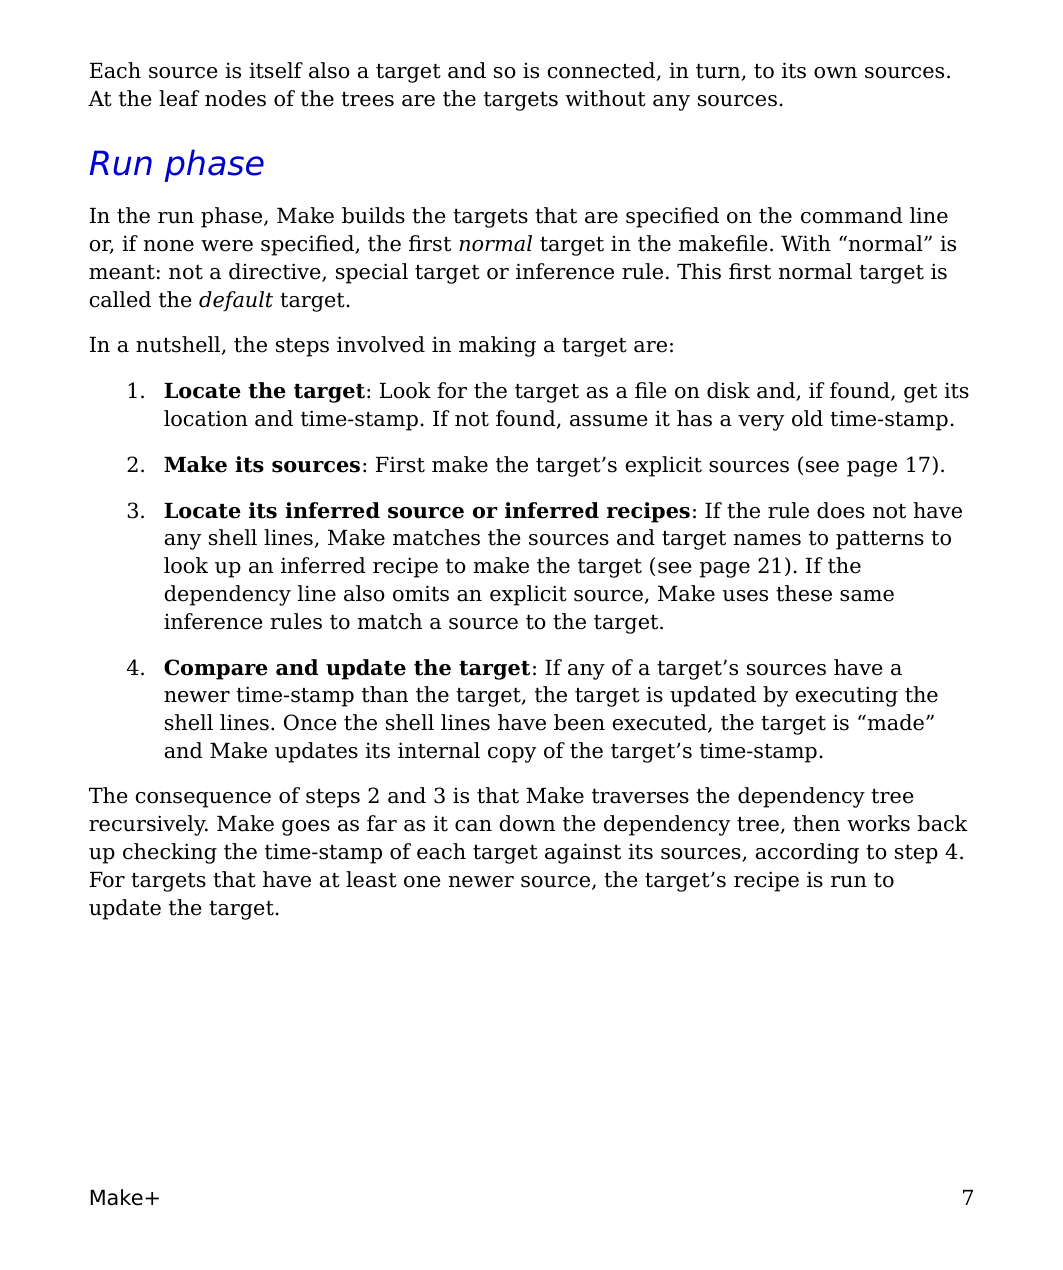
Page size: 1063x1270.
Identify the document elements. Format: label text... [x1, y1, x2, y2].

list Make its sources: First make the target’s explicit sources (see page 17). [126, 453, 974, 477]
text In a nutshell, the steps involved in making a target are: [88, 333, 974, 358]
list Locate its inferred source or inferred recipes: If the rule does not have any shell lines, Make matches the sources and target names to patterns to look up an inferred recipe to make the target (see page 20). If the dependency line also omits an explicit source, Make uses these same inference rules to match a source to the target. [126, 498, 974, 634]
text Each source is itself also a target and so is connected, in turn, to its own sources. At the leaf nodes of the trees are the targets without any sources. [88, 59, 974, 111]
list Locate the target: Look for the target as a file on disk and, if found, get its location and time-stamp. If not found, assume it has a very old time-stamp. [126, 379, 974, 431]
list Compare and update the target: If any of a target’s sources have a newer time-stamp than the target, the target is updated by executing the shell lines. Once the shell lines have been executed, the target is “made” and Make updates its internal copy of the target’s time-stamp. [126, 655, 974, 763]
text In the run phase, Make builds the targets that are specified on the command line or, if none were specified, the first normal target in the makefile. With “normal” is meant: not a directive, special target or inference rule. This first normal target is called the default target. [88, 204, 974, 312]
text The consequence of steps 2 and 3 is that Make traverses the dependency tree recursively. Make goes as far as it can down the dependency tree, then works back up checking the time-stamp of each target against its sources, according to step 4. For targets that have at least one newer source, the target’s recipe is run to update the target. [88, 784, 974, 920]
subtitle Run phase [88, 144, 974, 183]
